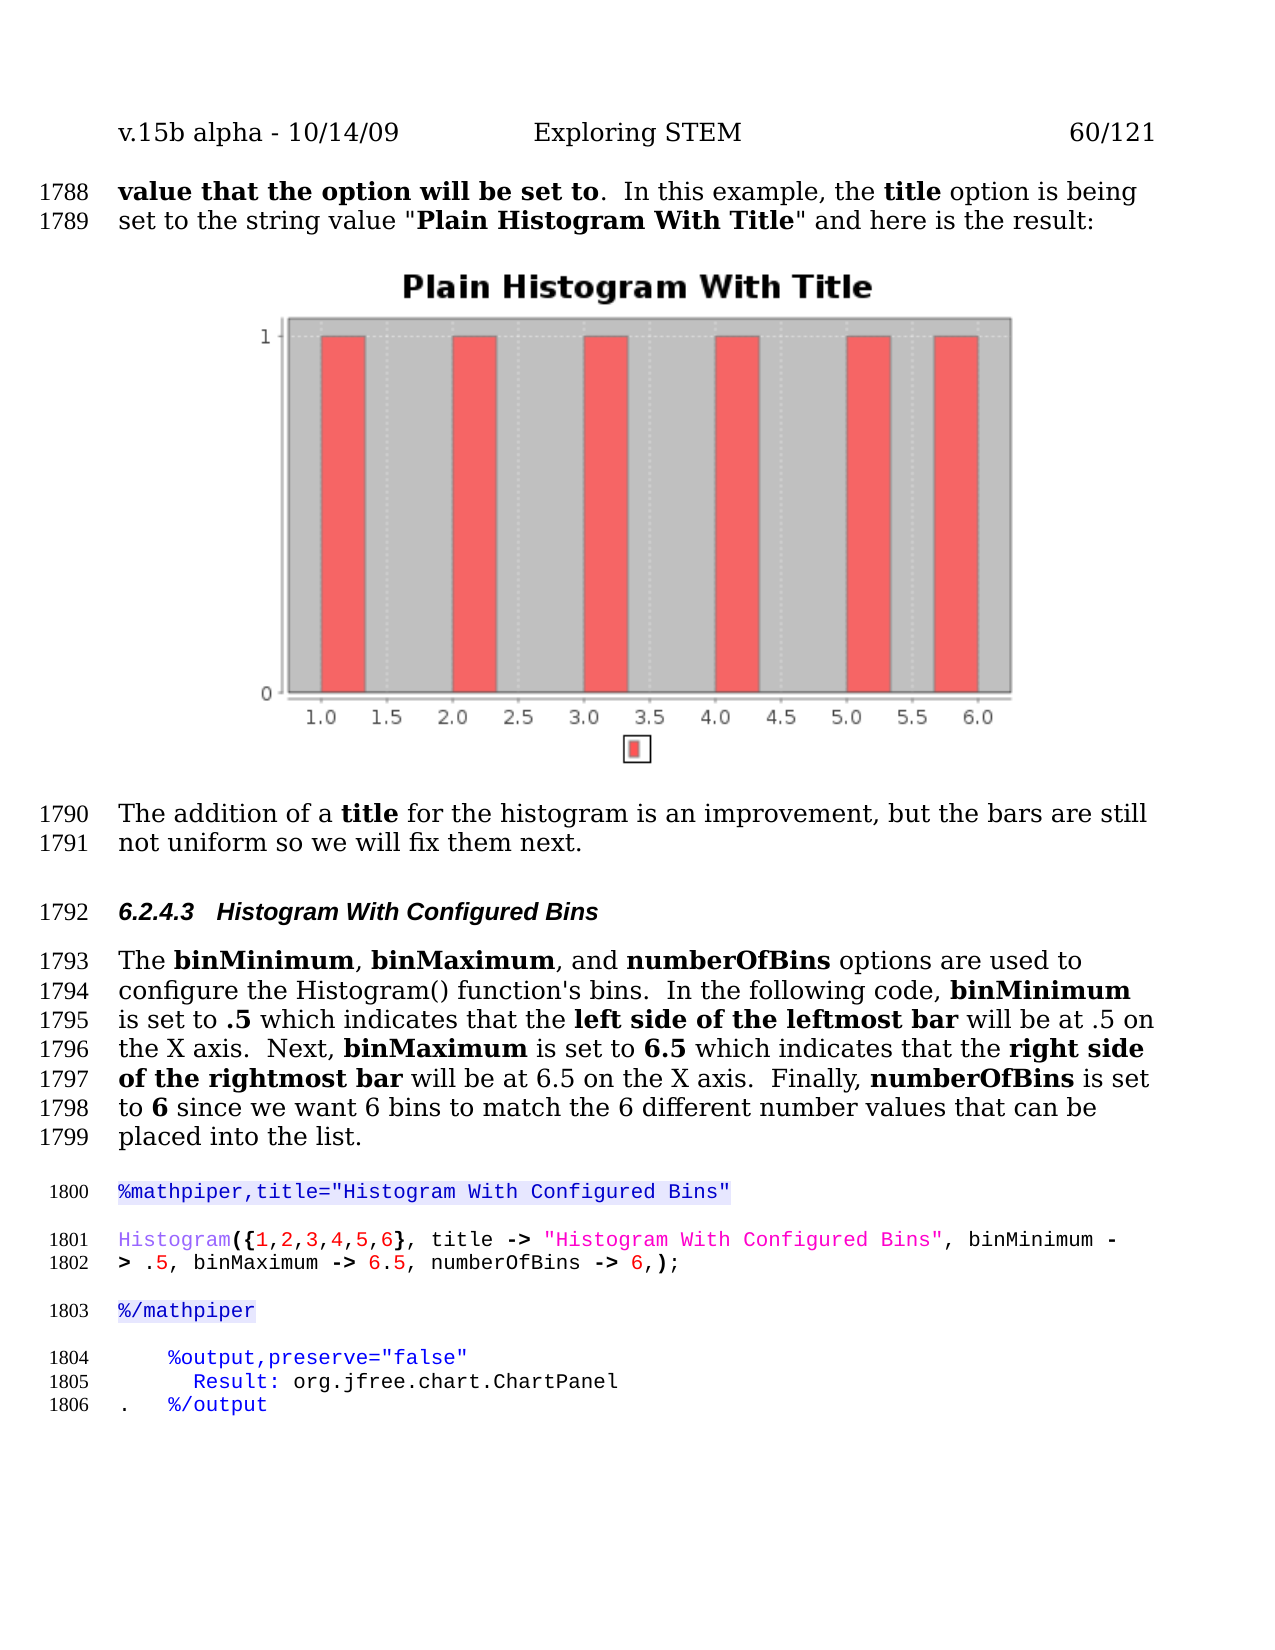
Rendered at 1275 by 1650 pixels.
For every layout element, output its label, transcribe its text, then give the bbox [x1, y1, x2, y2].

text The addition of a title for the histogram is an improvement, but the bars are still not uniform so we will fix them next. [118, 799, 1157, 858]
picture [245, 267, 1030, 765]
text . %/output [118, 1394, 1157, 1418]
text %output,preserve="false" [118, 1347, 1157, 1371]
text The binMinimum, binMaximum, and numberOfBins options are used to configure the Histogram() function's bins. In the following code, binMinimum is set to .5 which indicates that the left side of the leftmost bar will be at .5 on the X axis. Next, binMaximum is set to 6.5 which indicates that the right side of the rightmost bar will be at 6.5 on the X axis. Finally, numberOfBins is set to 6 since we want 6 bins to match the 6 different number values that can be placed into the list. [118, 946, 1157, 1152]
subtitle Histogram With Configured Bins [118, 897, 1157, 925]
text Histogram({1,2,3,4,5,6}, title -> "Histogram With Configured Bins", binMinimum -> .5, binMaximum -> 6.5, numberOfBins -> 6,); [118, 1229, 1157, 1276]
text %/mathpiper [118, 1300, 1157, 1323]
text Result: org.jfree.chart.ChartPanel [118, 1371, 1157, 1394]
text value that the option will be set to. In this example, the title option is being set to the string value "Plain Histogram With Title" and here is the result: [118, 177, 1157, 236]
text %mathpiper,title="Histogram With Configured Bins" [118, 1181, 1157, 1205]
